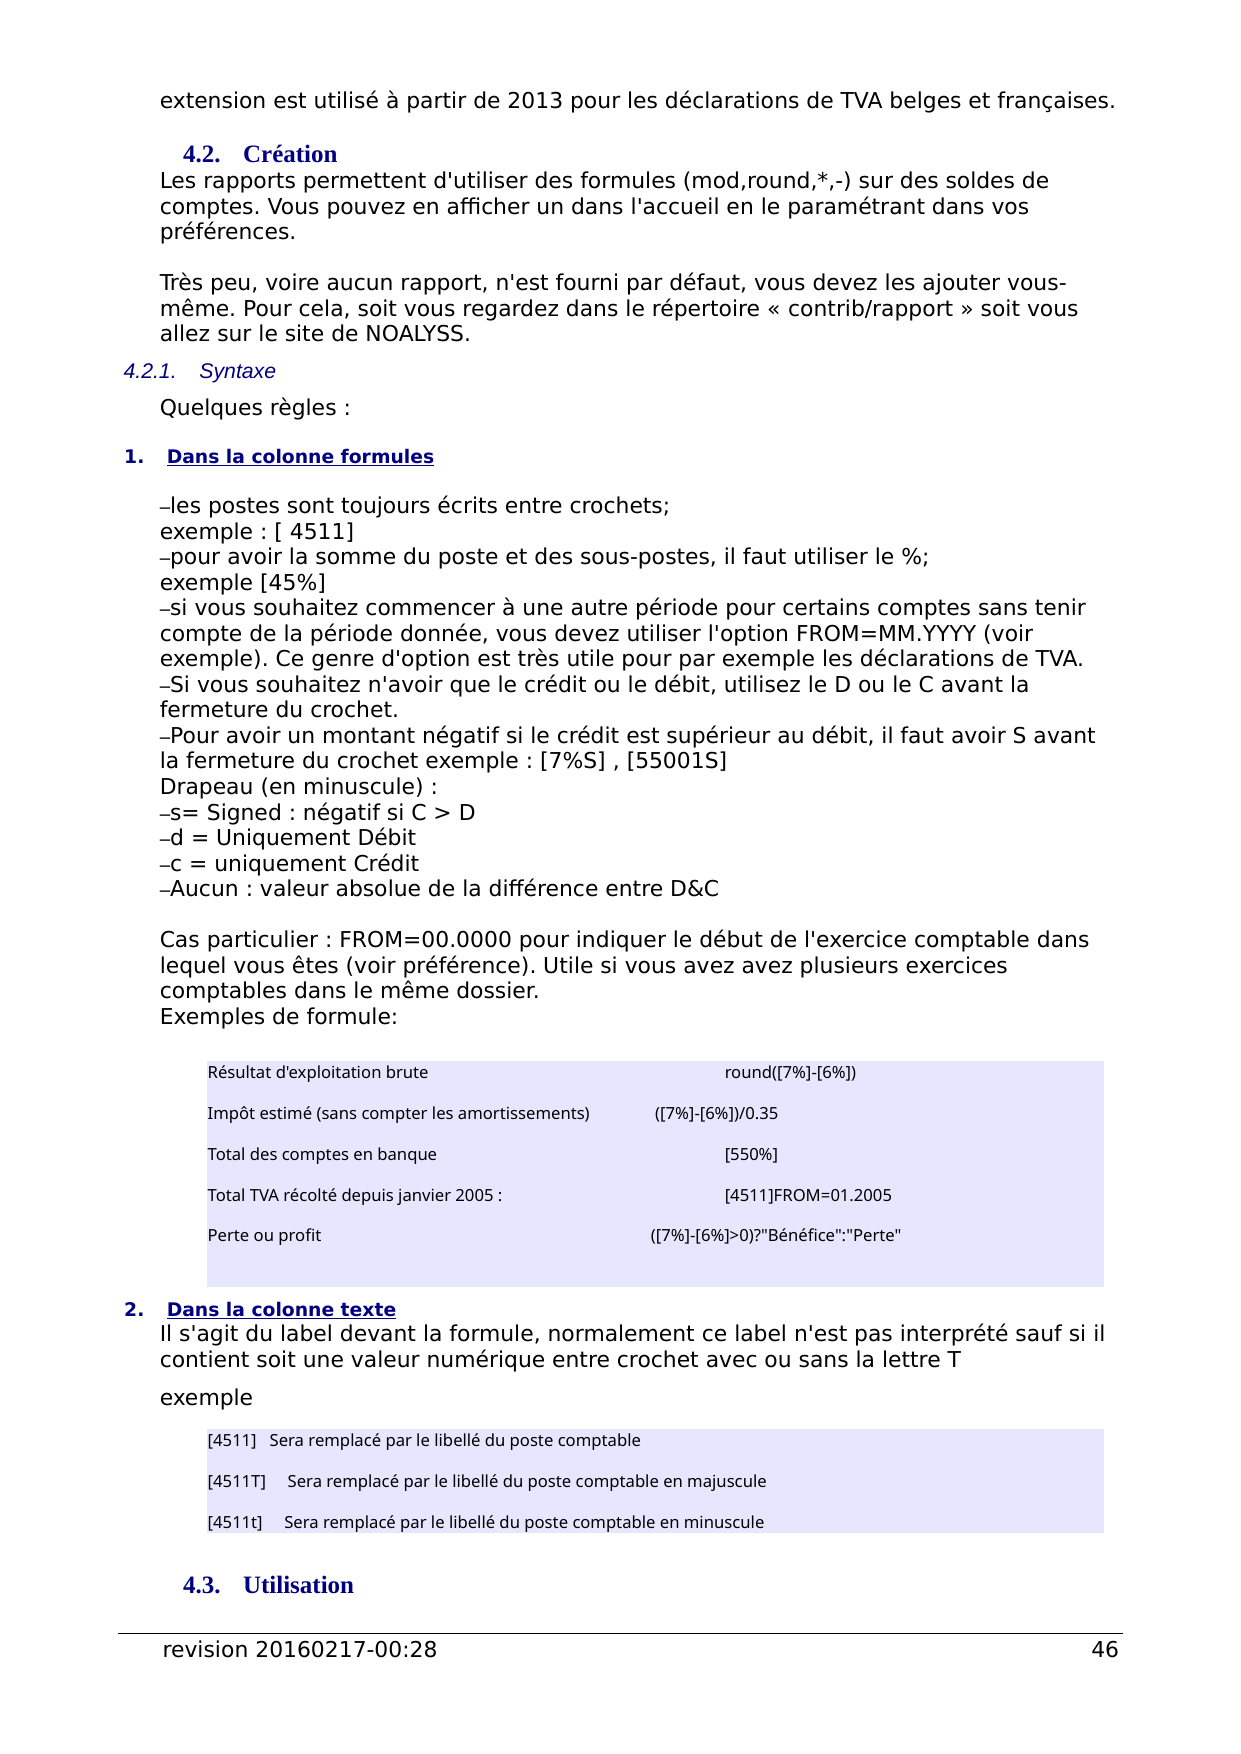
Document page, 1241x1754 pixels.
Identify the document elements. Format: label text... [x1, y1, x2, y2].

text Les rapports permettent d'utiliser des formules (mod,round,*,-) sur des soldes de comptes. Vous pouvez en afficher un dans l'accueil en le paramétrant dans vos préférences. [159, 168, 1123, 245]
text extension est utilisé à partir de 2013 pour les déclarations de TVA belges et françaises. [159, 88, 1123, 114]
list Pour avoir un montant négatif si le crédit est supérieur au débit, il faut avoir S avant la fermeture du crochet exemple : [7%S] , [55001S] [159, 723, 1123, 774]
subtitle Création [177, 139, 1123, 168]
text [4511T] Sera remplacé par le libellé du poste comptable en majuscule [207, 1469, 1104, 1492]
list pour avoir la somme du poste et des sous-postes, il faut utiliser le %; exemple [45%] [159, 544, 1123, 596]
text Impôt estimé (sans compter les amortissements) ([7%]-[6%])/0.35 [207, 1102, 1104, 1124]
list c = uniquement Crédit [159, 851, 1123, 876]
list les postes sont toujours écrits entre crochets; exemple : [ 4511] [159, 493, 1123, 544]
text Total des comptes en banque [550%] [207, 1142, 1104, 1165]
text [4511] Sera remplacé par le libellé du poste comptable [207, 1429, 1104, 1451]
list Si vous souhaitez n'avoir que le crédit ou le débit, utilisez le D ou le C avant la fermeture du crochet. [159, 672, 1123, 723]
list s= Signed : négatif si C > D [159, 800, 1123, 825]
text exemple [159, 1385, 1123, 1410]
text Quelques règles : [159, 395, 1123, 421]
list Aucun : valeur absolue de la différence entre D&C [159, 876, 1123, 902]
subtitle Syntaxe [117, 359, 1123, 383]
text Total TVA récolté depuis janvier 2005 : [4511]FROM=01.2005 [207, 1183, 1104, 1206]
subtitle Dans la colonne formules [117, 446, 1123, 468]
subtitle Dans la colonne texte [117, 1299, 1123, 1321]
list Drapeau (en minuscule) : [159, 774, 1123, 800]
text [4511t] Sera remplacé par le libellé du poste comptable en minuscule [207, 1510, 1104, 1533]
text Il s'agit du label devant la formule, normalement ce label n'est pas interprété sauf si il contient soit une valeur numérique entre crochet avec ou sans la lettre T [159, 1321, 1123, 1372]
text Très peu, voire aucun rapport, n'est fourni par défaut, vous devez les ajouter vous-même. Pour cela, soit vous regardez dans le répertoire « contrib/rapport » soit vous allez sur le site de NOALYSS. [159, 270, 1123, 347]
list si vous souhaitez commencer à une autre période pour certains comptes sans tenir compte de la période donnée, vous devez utiliser l'option FROM=MM.YYYY (voir exemple). Ce genre d'option est très utile pour par exemple les déclarations de TVA. [159, 596, 1123, 672]
text Exemples de formule: [159, 1004, 1123, 1029]
list d = Uniquement Débit [159, 825, 1123, 851]
text Résultat d'exploitation brute round([7%]-[6%]) [207, 1061, 1104, 1084]
text Cas particulier : FROM=00.0000 pour indiquer le début de l'exercice comptable dans lequel vous êtes (voir préférence). Utile si vous avez avez plusieurs exercices comptables dans le même dossier. [159, 927, 1123, 1004]
text Perte ou profit ([7%]-[6%]>0)?"Bénéfice":"Perte" [207, 1224, 1104, 1247]
subtitle Utilisation [177, 1570, 1123, 1599]
